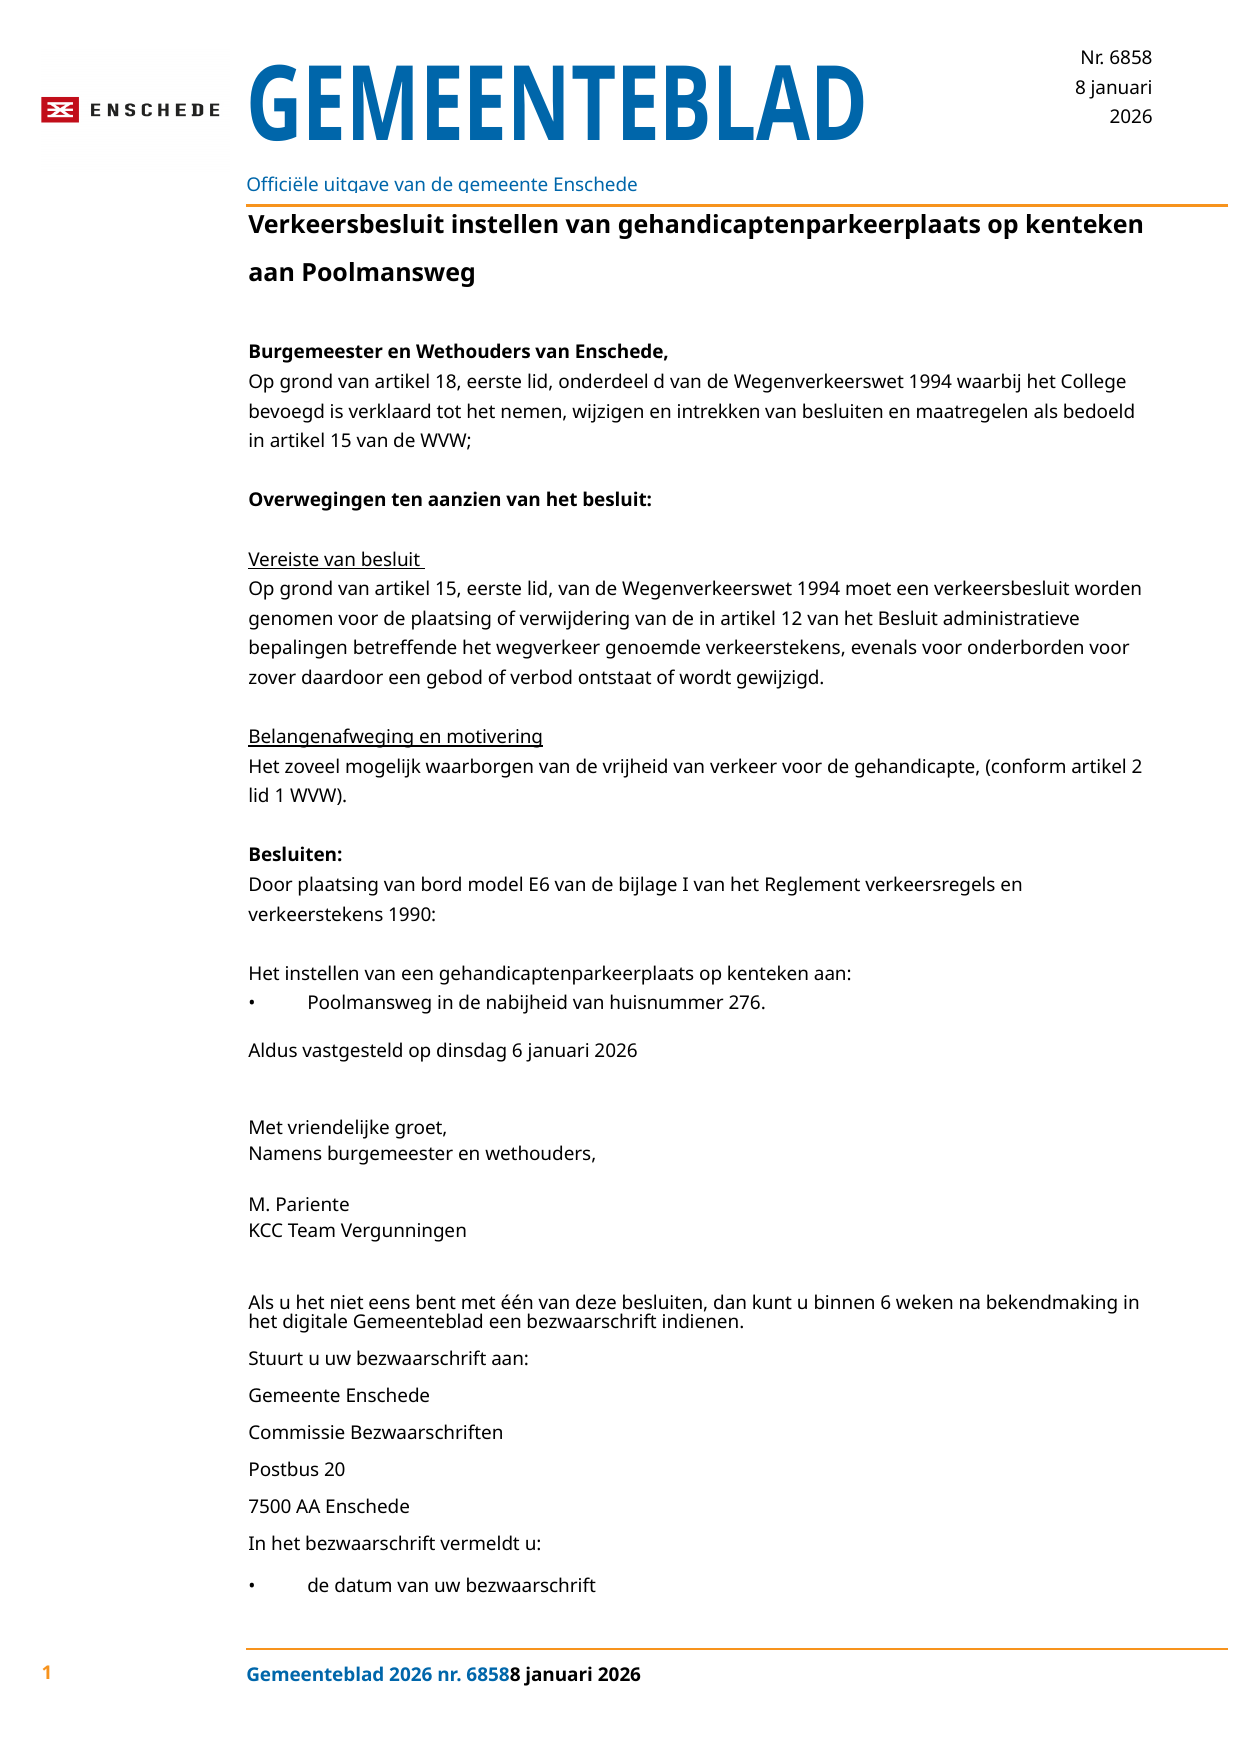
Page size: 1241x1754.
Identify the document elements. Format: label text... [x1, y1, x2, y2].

text In het bezwaarschrift vermeldt u: [248, 1535, 1152, 1554]
text Het zoveel mogelijk waarborgen van de vrijheid van verkeer voor de gehandicapte, (conform artikel 2 lid 1 WVW). [248, 753, 1152, 808]
text Namens burgemeester en wethouders, [248, 1140, 1152, 1166]
text Belangenafweging en motivering [248, 723, 1152, 749]
list de datum van uw bezwaarschrift [248, 1572, 1152, 1598]
list Poolmansweg in de nabijheid van huisnummer 276. [248, 989, 1152, 1015]
text KCC Team Vergunningen [248, 1217, 1152, 1243]
text Besluiten: [248, 842, 1152, 867]
picture [41, 47, 231, 172]
text Op grond van artikel 18, eerste lid, onderdeel d van de Wegenverkeerswet 1994 waarbij het College bevoegd is verklaard tot het nemen, wijzigen en intrekken van besluiten en maatregelen als bedoeld in artikel 15 van de WVW; [248, 368, 1152, 453]
text Het instellen van een gehandicaptenparkeerplaats op kenteken aan: [248, 960, 1152, 986]
text Door plaatsing van bord model E6 van de bijlage I van het Reglement verkeersregels en verkeerstekens 1990: [248, 871, 1152, 926]
text Overwegingen ten aanzien van het besluit: [248, 487, 1152, 512]
text Stuurt u uw bezwaarschrift aan: [248, 1350, 1152, 1369]
text Vereiste van besluit [248, 546, 1152, 571]
text Gemeente Enschede [248, 1387, 1152, 1406]
text Aldus vastgesteld op dinsdag 6 januari 2026 [248, 1037, 1152, 1063]
text Als u het niet eens bent met één van deze besluiten, dan kunt u binnen 6 weken na bekendmaking in het digitale Gemeenteblad een bezwaarschrift indienen. [248, 1294, 1152, 1332]
text Met vriendelijke groet, [248, 1114, 1152, 1140]
text Op grond van artikel 15, eerste lid, van de Wegenverkeerswet 1994 moet een verkeersbesluit worden genomen voor de plaatsing of verwijdering van de in artikel 12 van het Besluit administratieve bepalingen betreffende het wegverkeer genoemde verkeerstekens, evenals voor onderborden voor zover daardoor een gebod of verbod ontstaat of wordt gewijzigd. [248, 575, 1152, 690]
text 7500 AA Enschede [248, 1498, 1152, 1517]
text Postbus 20 [248, 1461, 1152, 1480]
text M. Pariente [248, 1192, 1152, 1217]
text Commissie Bezwaarschriften [248, 1424, 1152, 1443]
text Verkeersbesluit instellen van gehandicaptenparkeerplaats op kenteken aan Poolmansweg [248, 207, 1152, 288]
text Burgemeester en Wethouders van Enschede, [248, 339, 1152, 364]
